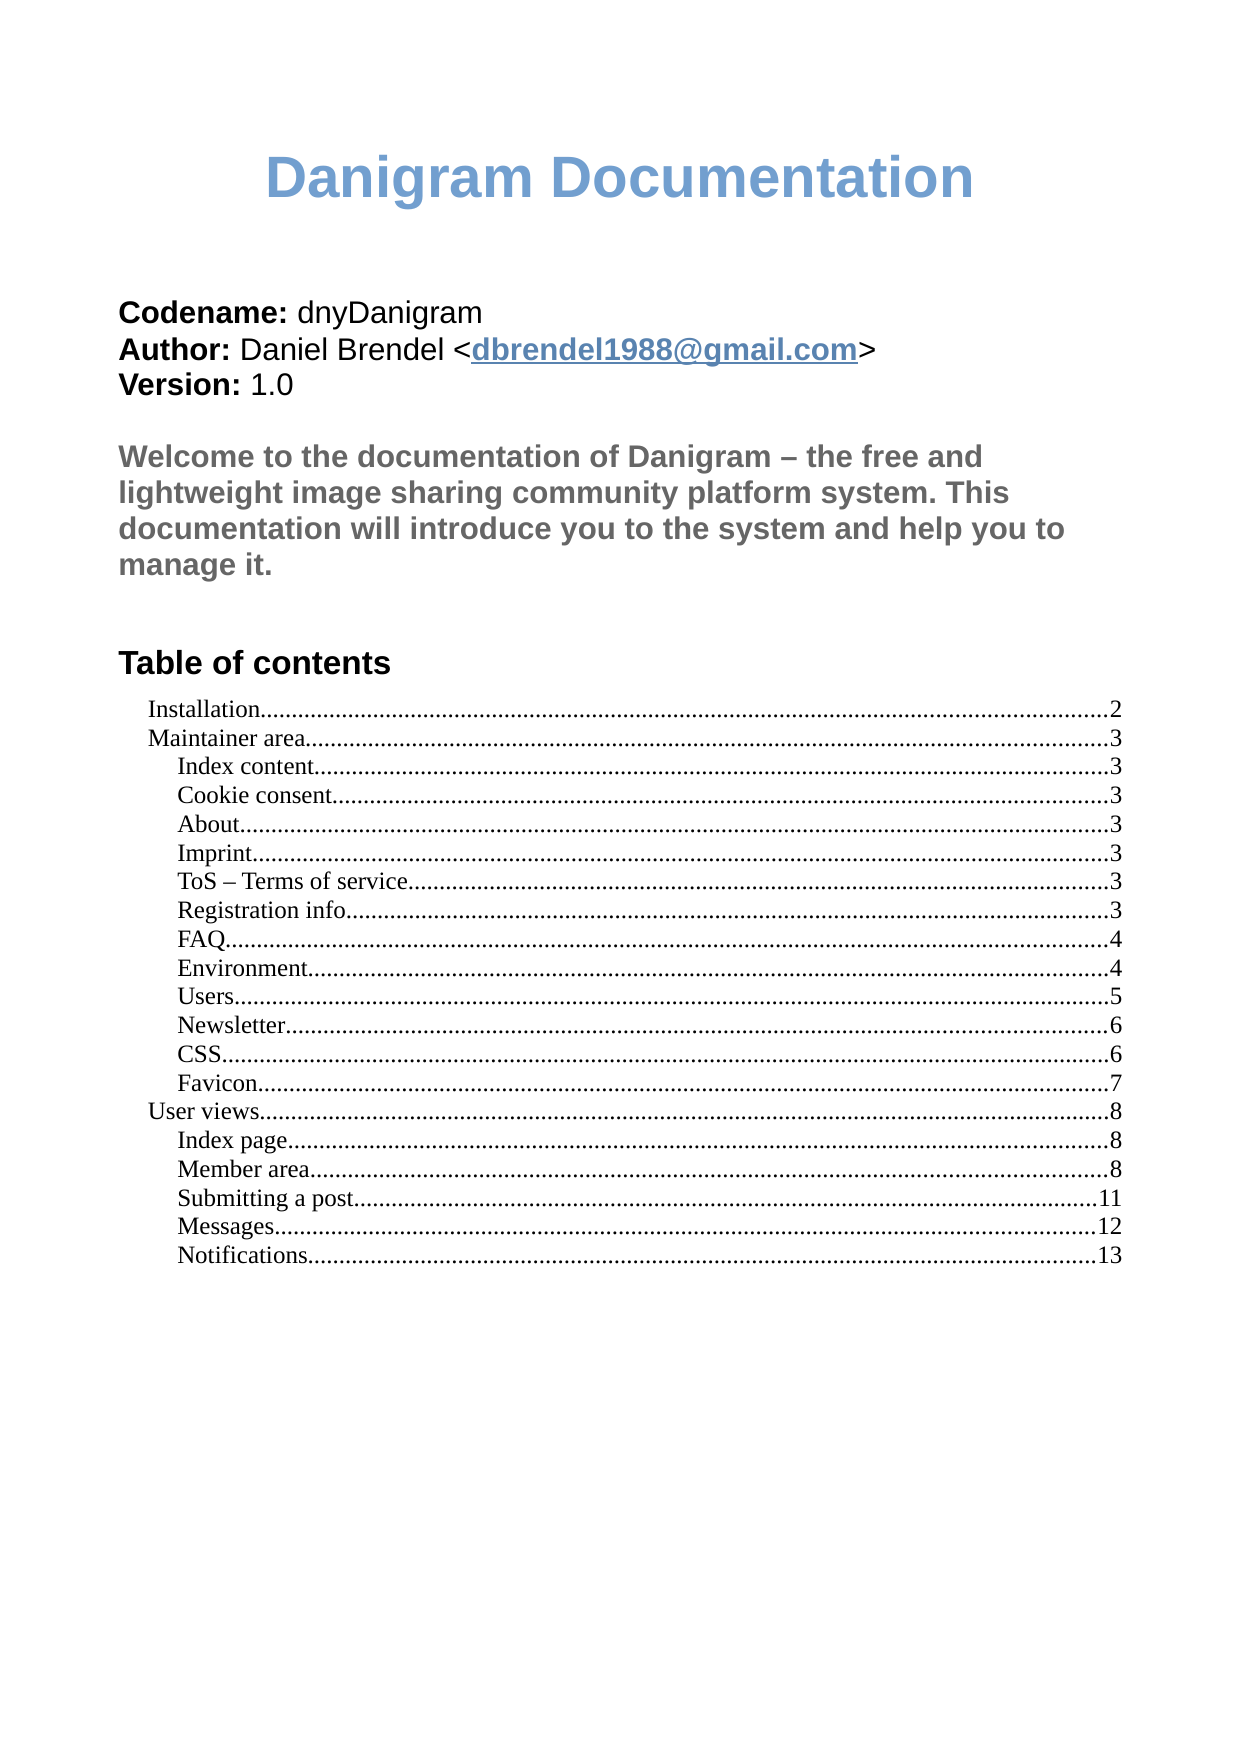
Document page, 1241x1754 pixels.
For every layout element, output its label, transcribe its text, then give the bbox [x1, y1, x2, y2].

text Welcome to the documentation of Danigram – the free and lightweight image sharing community platform system. This documentation will introduce you to the system and help you to manage it. [118, 438, 1122, 582]
text Member area 8 [177, 1154, 1122, 1183]
text Notifications 13 [177, 1240, 1122, 1269]
text FAQ 4 [177, 924, 1122, 953]
text Index page 8 [177, 1125, 1122, 1154]
text Installation 2 [148, 694, 1122, 723]
text About 3 [177, 809, 1122, 838]
text Codename: dnyDanigram [118, 294, 1122, 331]
subtitle Table of contents [118, 643, 1122, 681]
text ToS – Terms of service 3 [177, 866, 1122, 895]
title Danigram Documentation [118, 143, 1122, 210]
text Cookie consent 3 [177, 780, 1122, 809]
text Environment 4 [177, 953, 1122, 981]
text Index content 3 [177, 751, 1122, 780]
text Users 5 [177, 981, 1122, 1010]
text Favicon 7 [177, 1068, 1122, 1096]
text Messages 12 [177, 1211, 1122, 1240]
text Submitting a post 11 [177, 1183, 1122, 1211]
text User views 8 [148, 1096, 1122, 1125]
text Maintainer area 3 [148, 723, 1122, 751]
text Imprint 3 [177, 838, 1122, 866]
text Newsletter 6 [177, 1010, 1122, 1039]
text Version: 1.0 [118, 366, 1122, 402]
text Registration info 3 [177, 895, 1122, 924]
text CSS 6 [177, 1039, 1122, 1068]
text Author: Daniel Brendel <dbrendel1988@gmail.com> [118, 331, 1122, 366]
